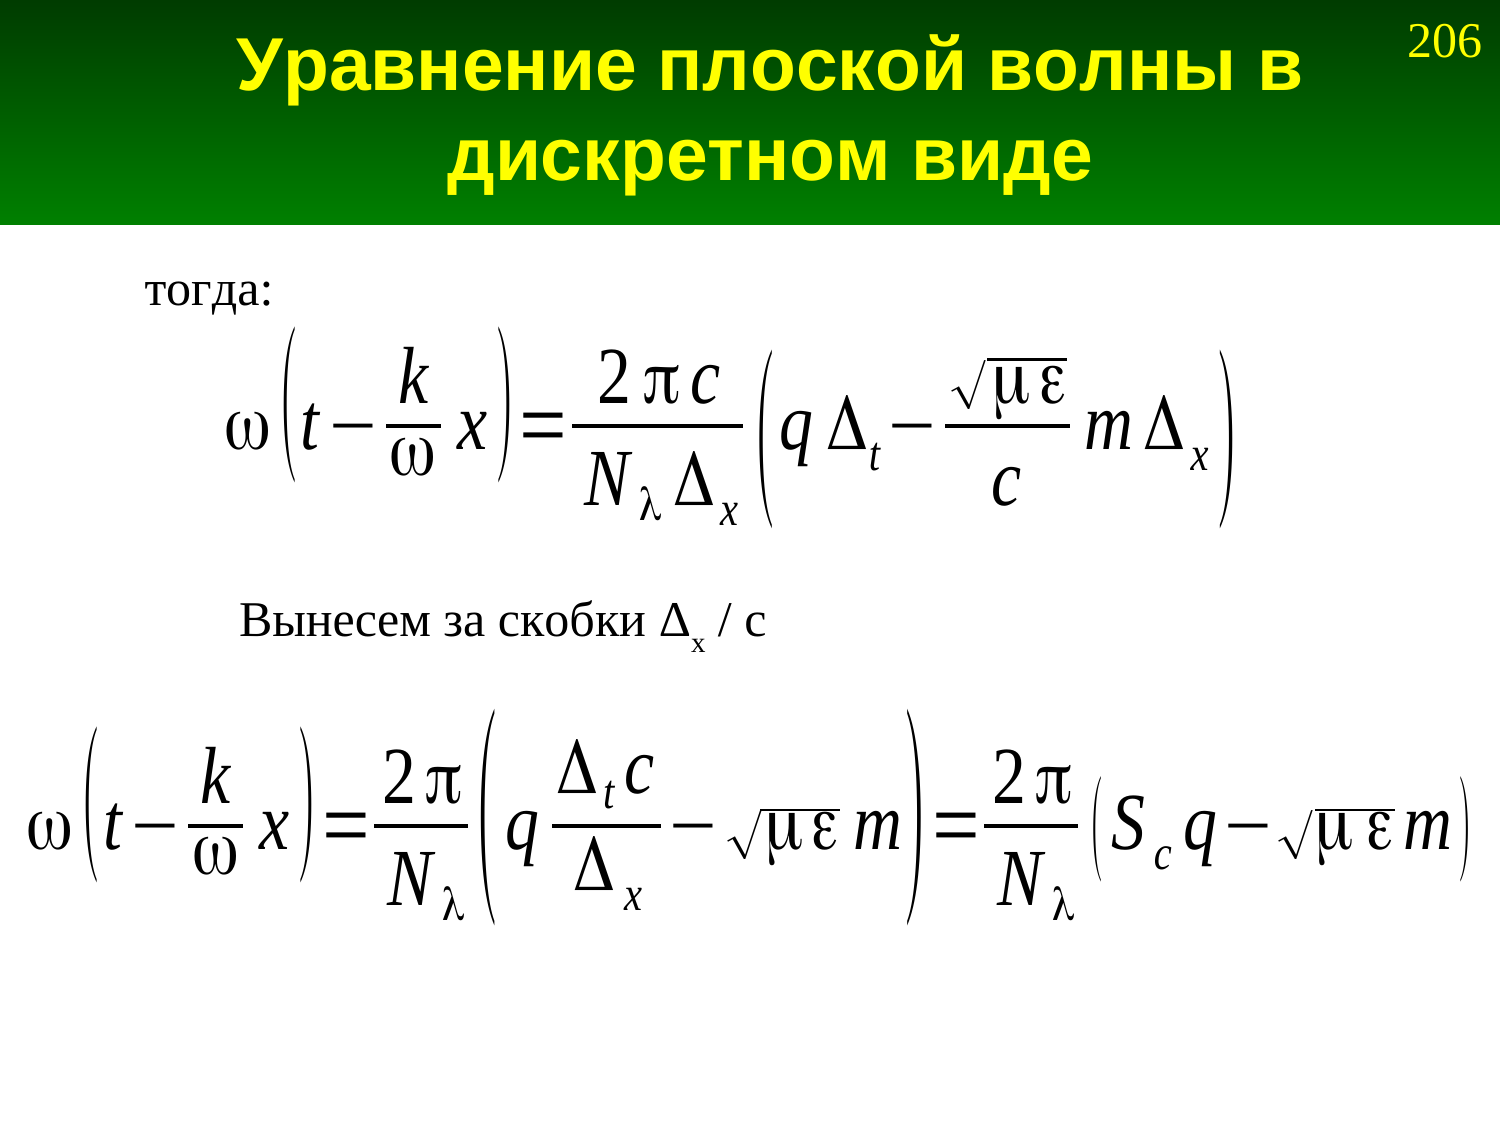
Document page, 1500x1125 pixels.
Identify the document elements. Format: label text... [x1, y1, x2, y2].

chart [207, 322, 1252, 537]
text_box тогда: [129, 248, 289, 323]
title Уравнение плоской волны в дискретном виде [100, 7, 1441, 204]
text_box Вынесем за скобки Δx / c [224, 578, 782, 666]
chart [9, 707, 1489, 933]
